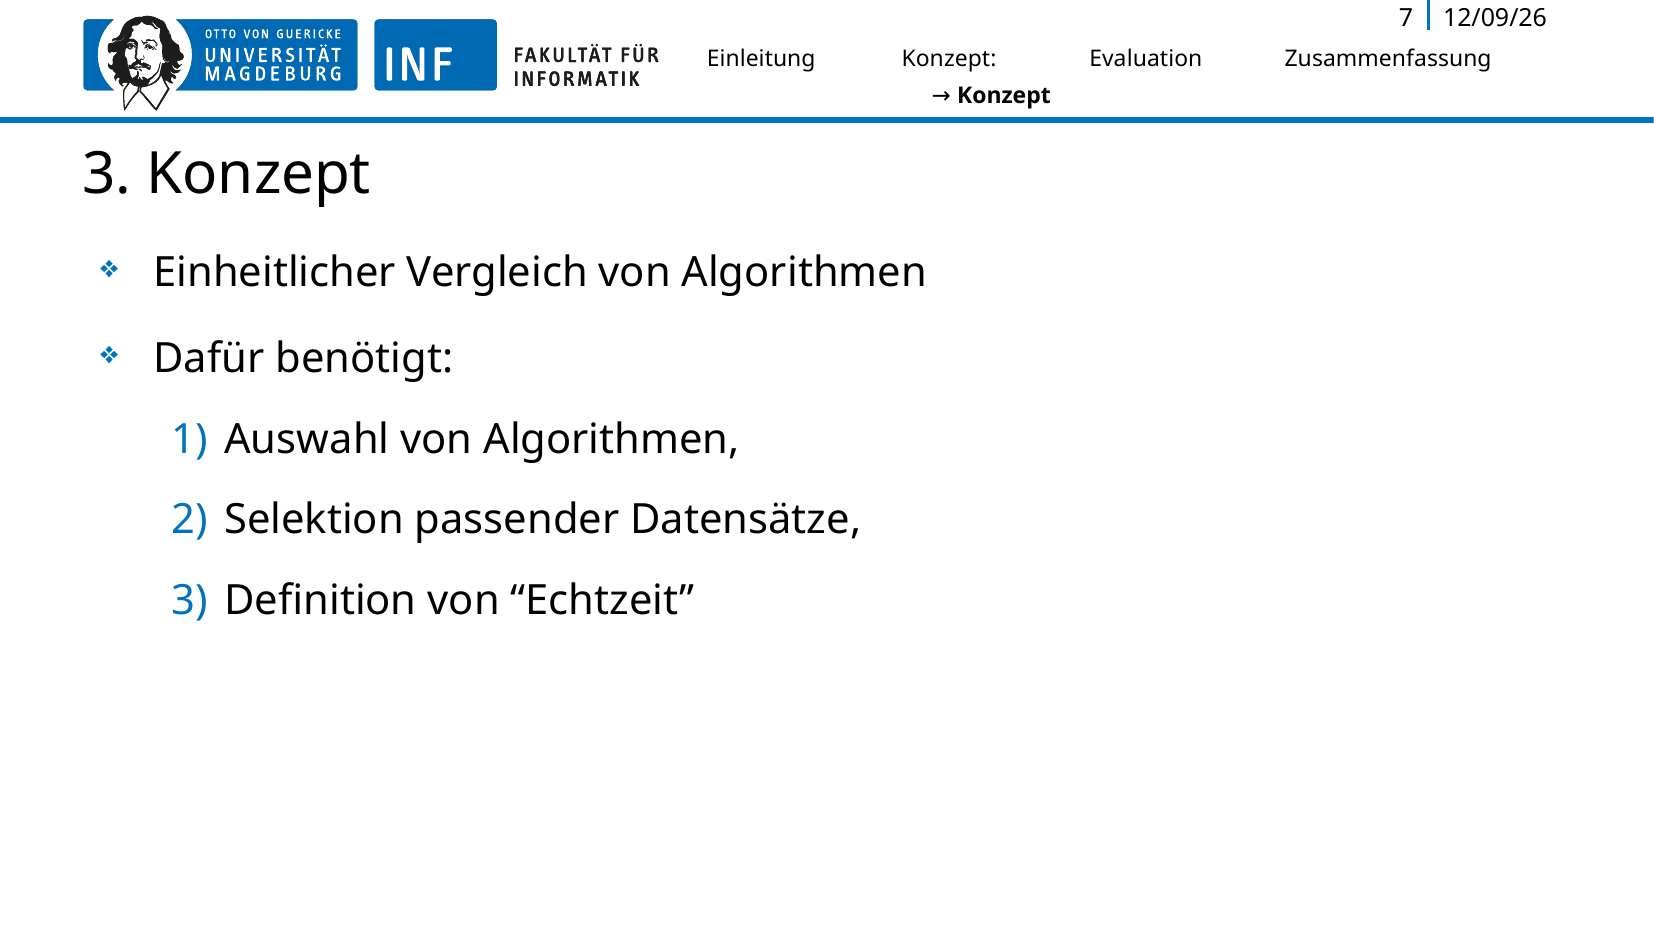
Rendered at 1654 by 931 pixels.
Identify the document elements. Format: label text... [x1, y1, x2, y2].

title 3. Konzept [82, 131, 1571, 211]
list Einheitlicher Vergleich von Algorithmen Dafür benötigt: Auswahl von Algorithmen, Selektion passender Datensätze, Definition von “Echtzeit” [82, 241, 1571, 781]
